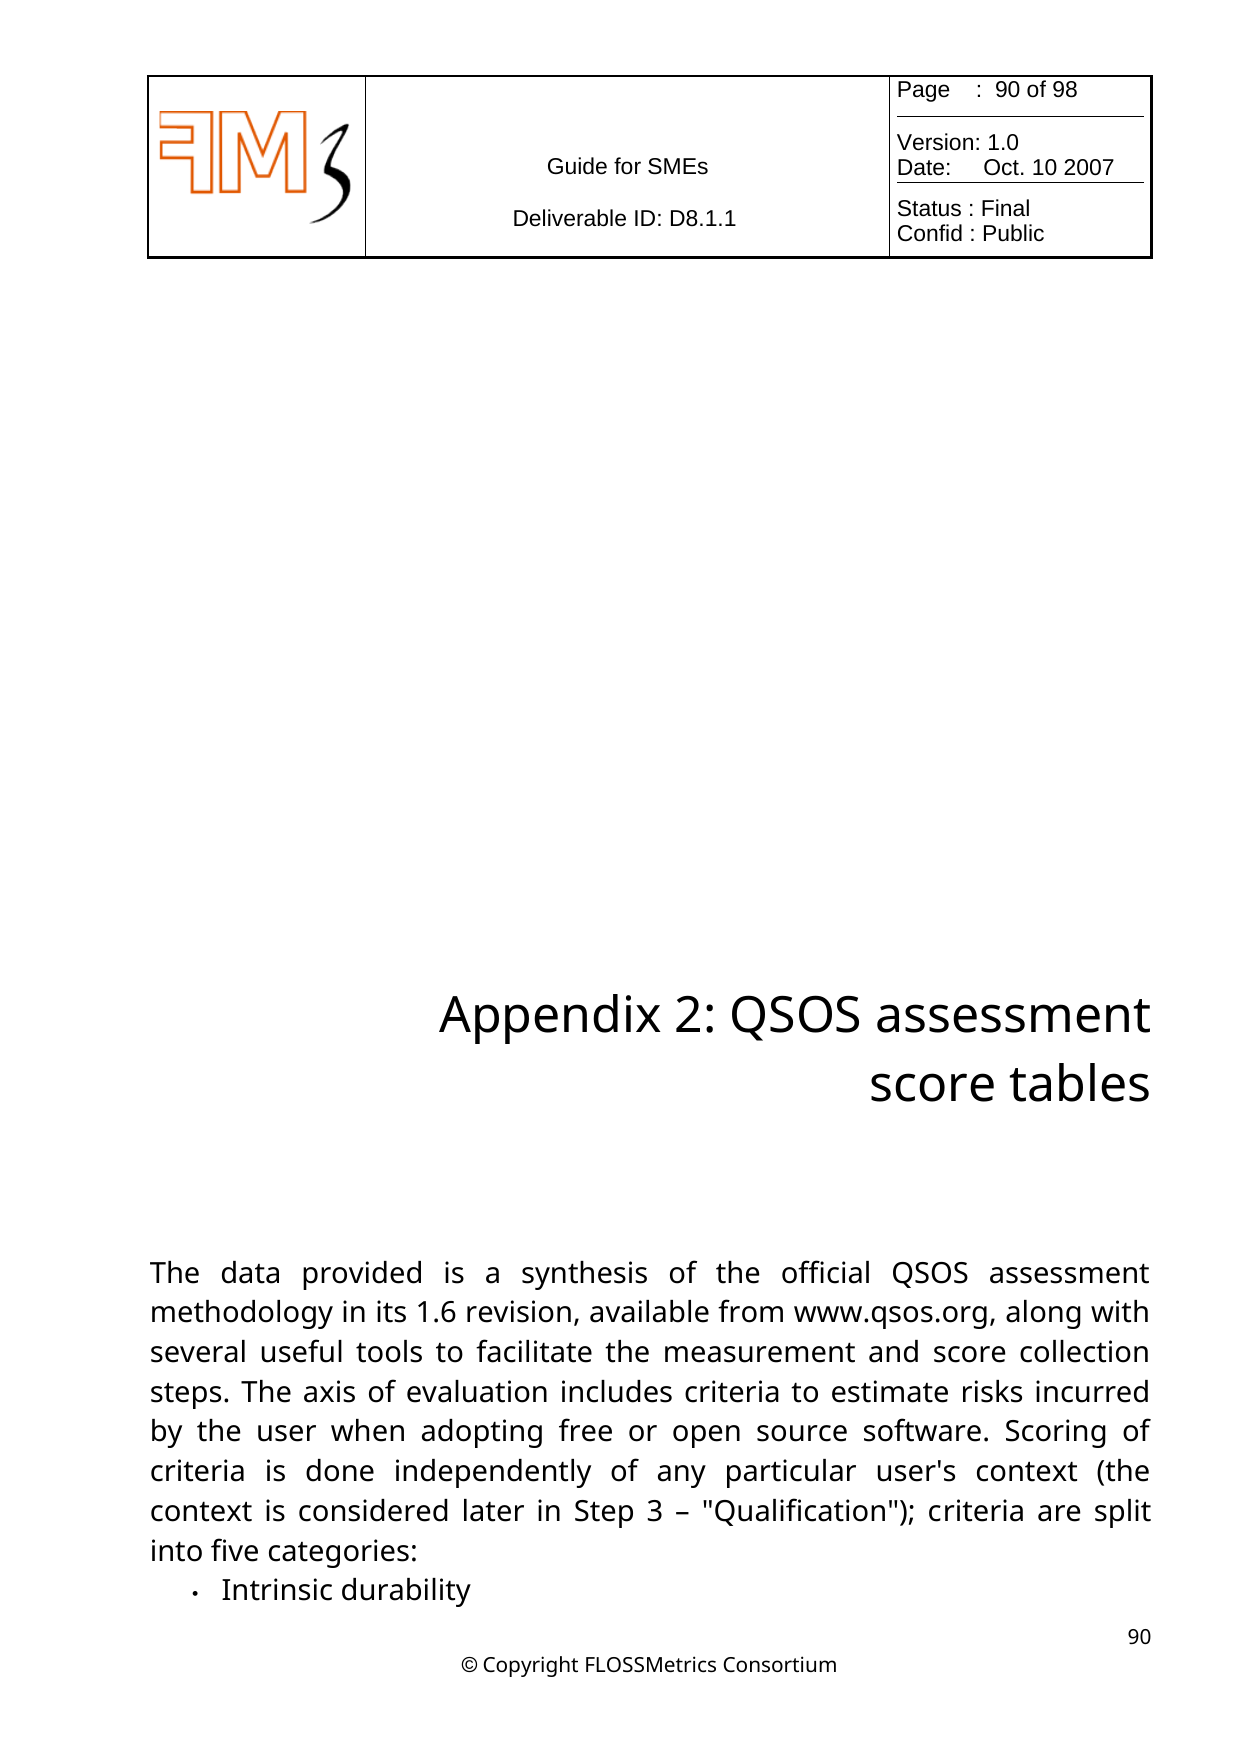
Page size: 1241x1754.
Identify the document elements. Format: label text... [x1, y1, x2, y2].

list Intrinsic durability [192, 1569, 1151, 1609]
text The data provided is a synthesis of the official QSOS assessment methodology in its 1.6 revision, available from www.qsos.org, along with several useful tools to facilitate the measurement and score collection steps. The axis of evaluation includes criteria to estimate risks incurred by the user when adopting free or open source software. Scoring of criteria is done independently of any particular user's context (the context is considered later in Step 3 – "Qualification"); criteria are split into five categories: [149, 1252, 1151, 1569]
picture [159, 111, 351, 224]
subtitle Appendix 2: QSOS assessment score tables [333, 979, 1151, 1116]
